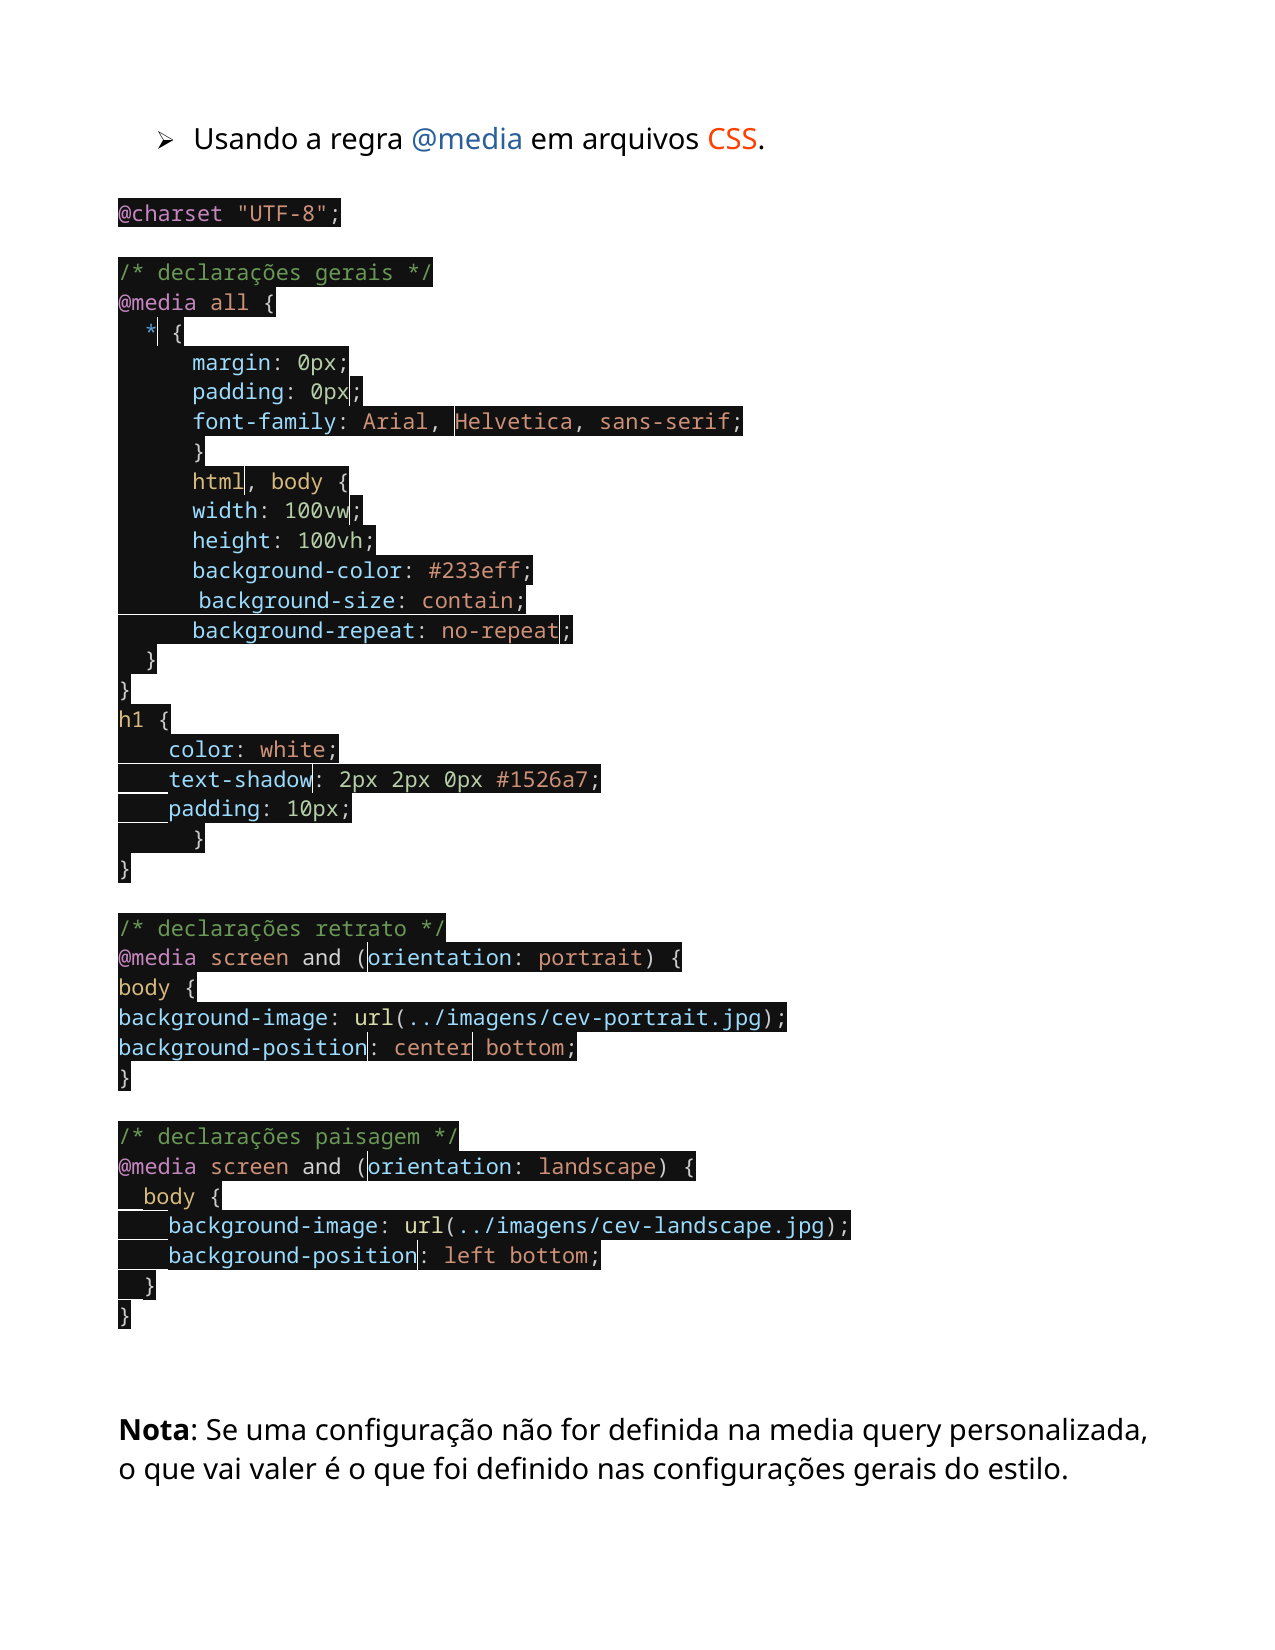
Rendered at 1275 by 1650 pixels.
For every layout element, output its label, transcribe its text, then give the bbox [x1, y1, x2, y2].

text /* declarações paisagem */ [118, 1121, 1157, 1151]
text background-image: url(../imagens/cev-landscape.jpg); [118, 1210, 1157, 1240]
text background-color: #233eff; [118, 555, 1157, 585]
text Nota: Se uma configuração não for definida na media query personalizada, o que vai valer é o que foi definido nas configurações gerais do estilo. [118, 1409, 1157, 1488]
text @media screen and (orientation: portrait) { [118, 942, 1157, 972]
text body { [118, 1181, 1157, 1210]
text background-position: left bottom; [118, 1240, 1157, 1270]
text } [118, 1061, 1157, 1091]
text padding: 0px; [118, 376, 1157, 406]
text } [118, 1300, 1157, 1329]
text text-shadow: 2px 2px 0px #1526a7; [118, 763, 1157, 793]
text /* declarações retrato */ [118, 912, 1157, 942]
text * { [118, 317, 1157, 346]
text height: 100vh; [118, 525, 1157, 555]
text margin: 0px; [118, 346, 1157, 376]
text } [118, 1270, 1157, 1300]
text color: white; [118, 734, 1157, 763]
text } [118, 674, 1157, 704]
text } [118, 436, 1157, 466]
text background-position: center bottom; [118, 1032, 1157, 1061]
text padding: 10px; [118, 793, 1157, 823]
text @media all { [118, 287, 1157, 317]
text /* declarações gerais */ [118, 257, 1157, 287]
text } [118, 823, 1157, 853]
list Usando a regra @media em arquivos CSS. [156, 118, 1157, 158]
text } [118, 853, 1157, 883]
text @media screen and (orientation: landscape) { [118, 1151, 1157, 1181]
text width: 100vw; [118, 495, 1157, 525]
text background-image: url(../imagens/cev-portrait.jpg); [118, 1002, 1157, 1032]
text background-size: contain; [118, 585, 1157, 614]
text html, body { [118, 466, 1157, 495]
text font-family: Arial, Helvetica, sans-serif; [118, 406, 1157, 436]
text background-repeat: no-repeat; [118, 614, 1157, 644]
text } [118, 644, 1157, 674]
text body { [118, 972, 1157, 1002]
text @charset "UTF-8"; [118, 197, 1157, 227]
text h1 { [118, 704, 1157, 734]
